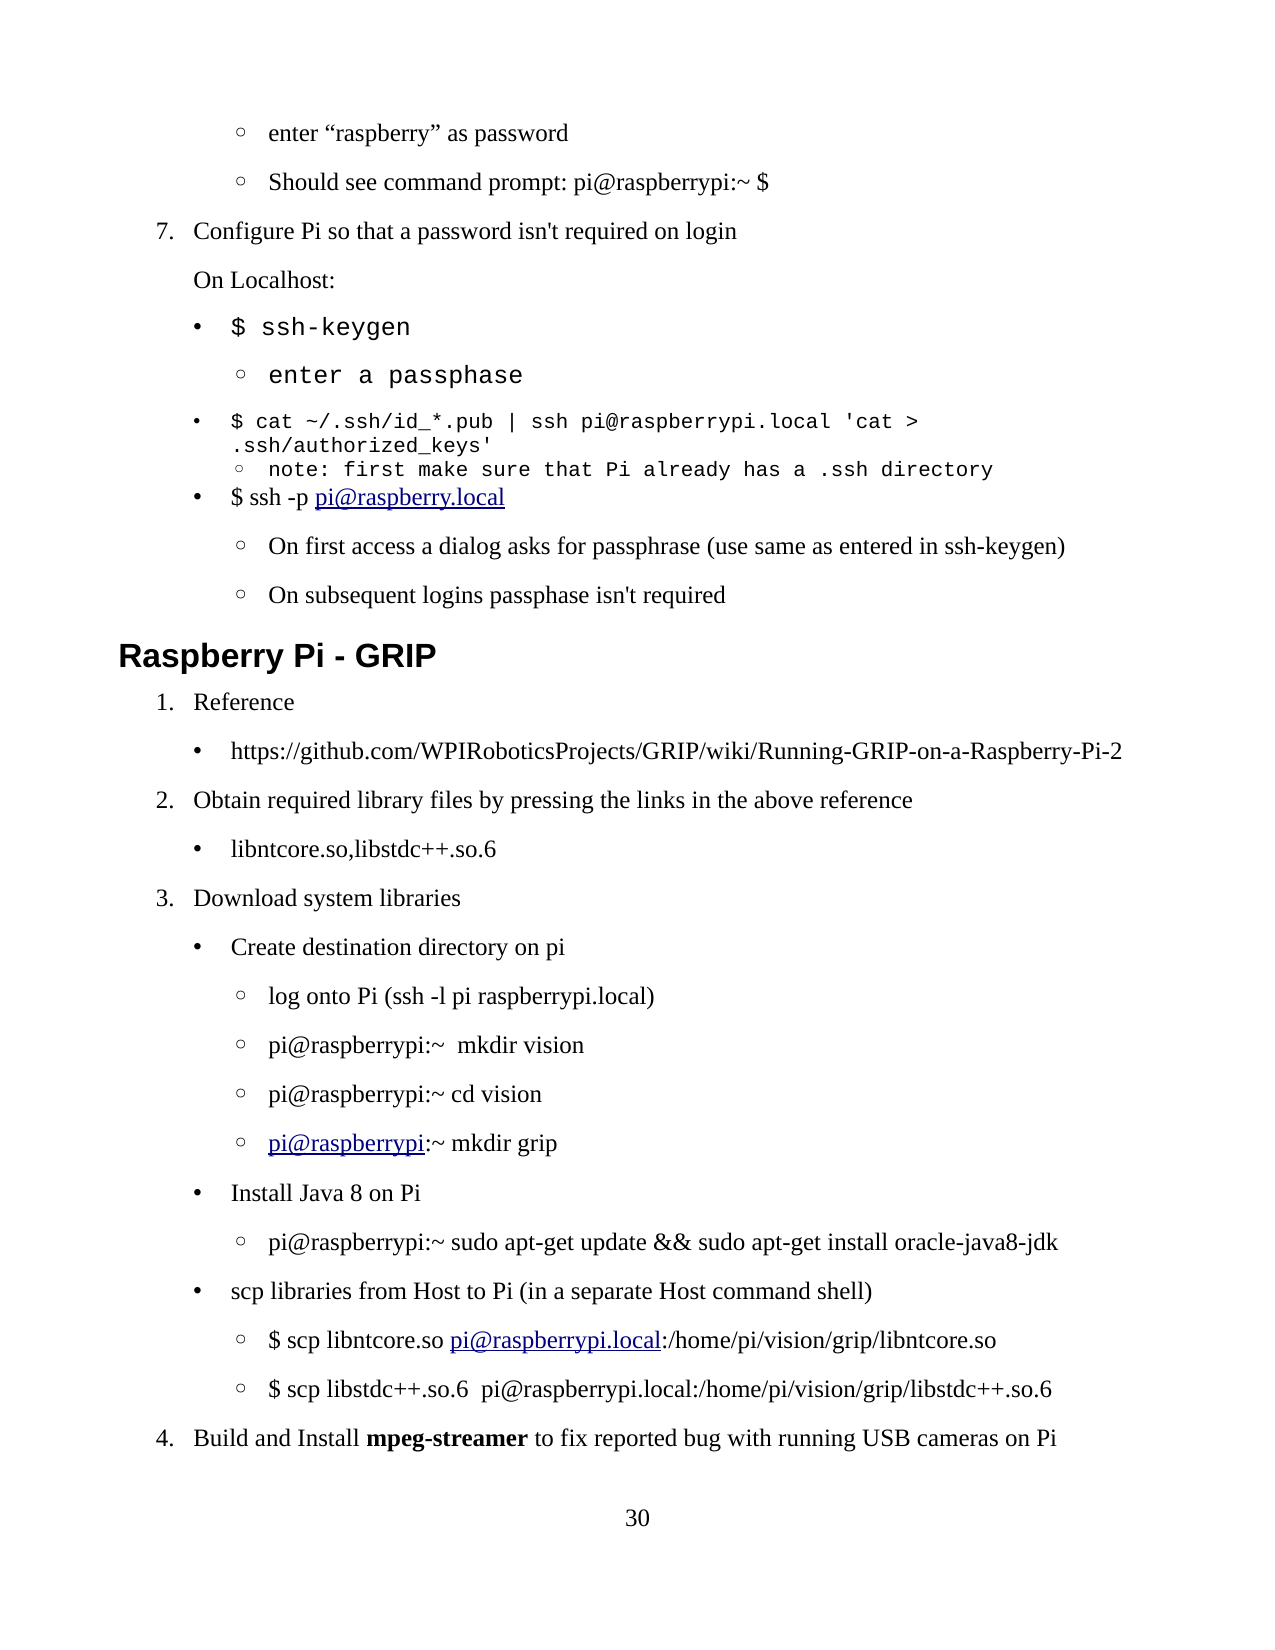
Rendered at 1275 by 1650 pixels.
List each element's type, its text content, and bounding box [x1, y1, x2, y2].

list pi@raspberrypi:~ mkdir grip [231, 1128, 1157, 1157]
list Build and Install mpeg-streamer to fix reported bug with running USB cameras on Pi [156, 1423, 1157, 1452]
list Create destination directory on pi [193, 932, 1157, 961]
list $ scp libntcore.so pi@raspberrypi.local:/home/pi/vision/grip/libntcore.so [231, 1325, 1157, 1353]
list $ ssh -p pi@raspberry.local [193, 482, 1157, 511]
list scp libraries from Host to Pi (in a separate Host command shell) [193, 1276, 1157, 1304]
list $ cat ~/.ssh/id_*.pub | ssh pi@raspberrypi.local 'cat > .ssh/authorized_keys' [193, 411, 1157, 459]
list On first access a dialog asks for passphrase (use same as entered in ssh-keygen) [231, 531, 1157, 560]
list Configure Pi so that a password isn't required on login [156, 216, 1157, 245]
subtitle Raspberry Pi - GRIP [118, 636, 1157, 674]
list enter a passphase [231, 363, 1157, 391]
list enter “raspberry” as password [231, 118, 1157, 147]
list libntcore.so,libstdc++.so.6 [193, 834, 1157, 863]
list Obtain required library files by pressing the links in the above reference [156, 785, 1157, 814]
list pi@raspberrypi:~ mkdir vision [231, 1030, 1157, 1059]
list pi@raspberrypi:~ sudo apt-get update && sudo apt-get install oracle-java8-jdk [231, 1227, 1157, 1255]
list Install Java 8 on Pi [193, 1178, 1157, 1206]
list note: first make sure that Pi already has a .ssh directory [231, 459, 1157, 482]
list Download system libraries [156, 883, 1157, 912]
list pi@raspberrypi:~ cd vision [231, 1079, 1157, 1108]
list $ ssh-keygen [193, 314, 1157, 343]
list Should see command prompt: pi@raspberrypi:~ $ [231, 167, 1157, 196]
list $ scp libstdc++.so.6 pi@raspberrypi.local:/home/pi/vision/grip/libstdc++.so.6 [231, 1374, 1157, 1403]
list Reference [156, 687, 1157, 716]
list On subsequent logins passphase isn't required [231, 581, 1157, 609]
list On Localhost: [156, 265, 1157, 294]
list https://github.com/WPIRoboticsProjects/GRIP/wiki/Running-GRIP-on-a-Raspberry-Pi-2 [193, 736, 1157, 765]
list log onto Pi (ssh -l pi raspberrypi.local) [231, 981, 1157, 1010]
